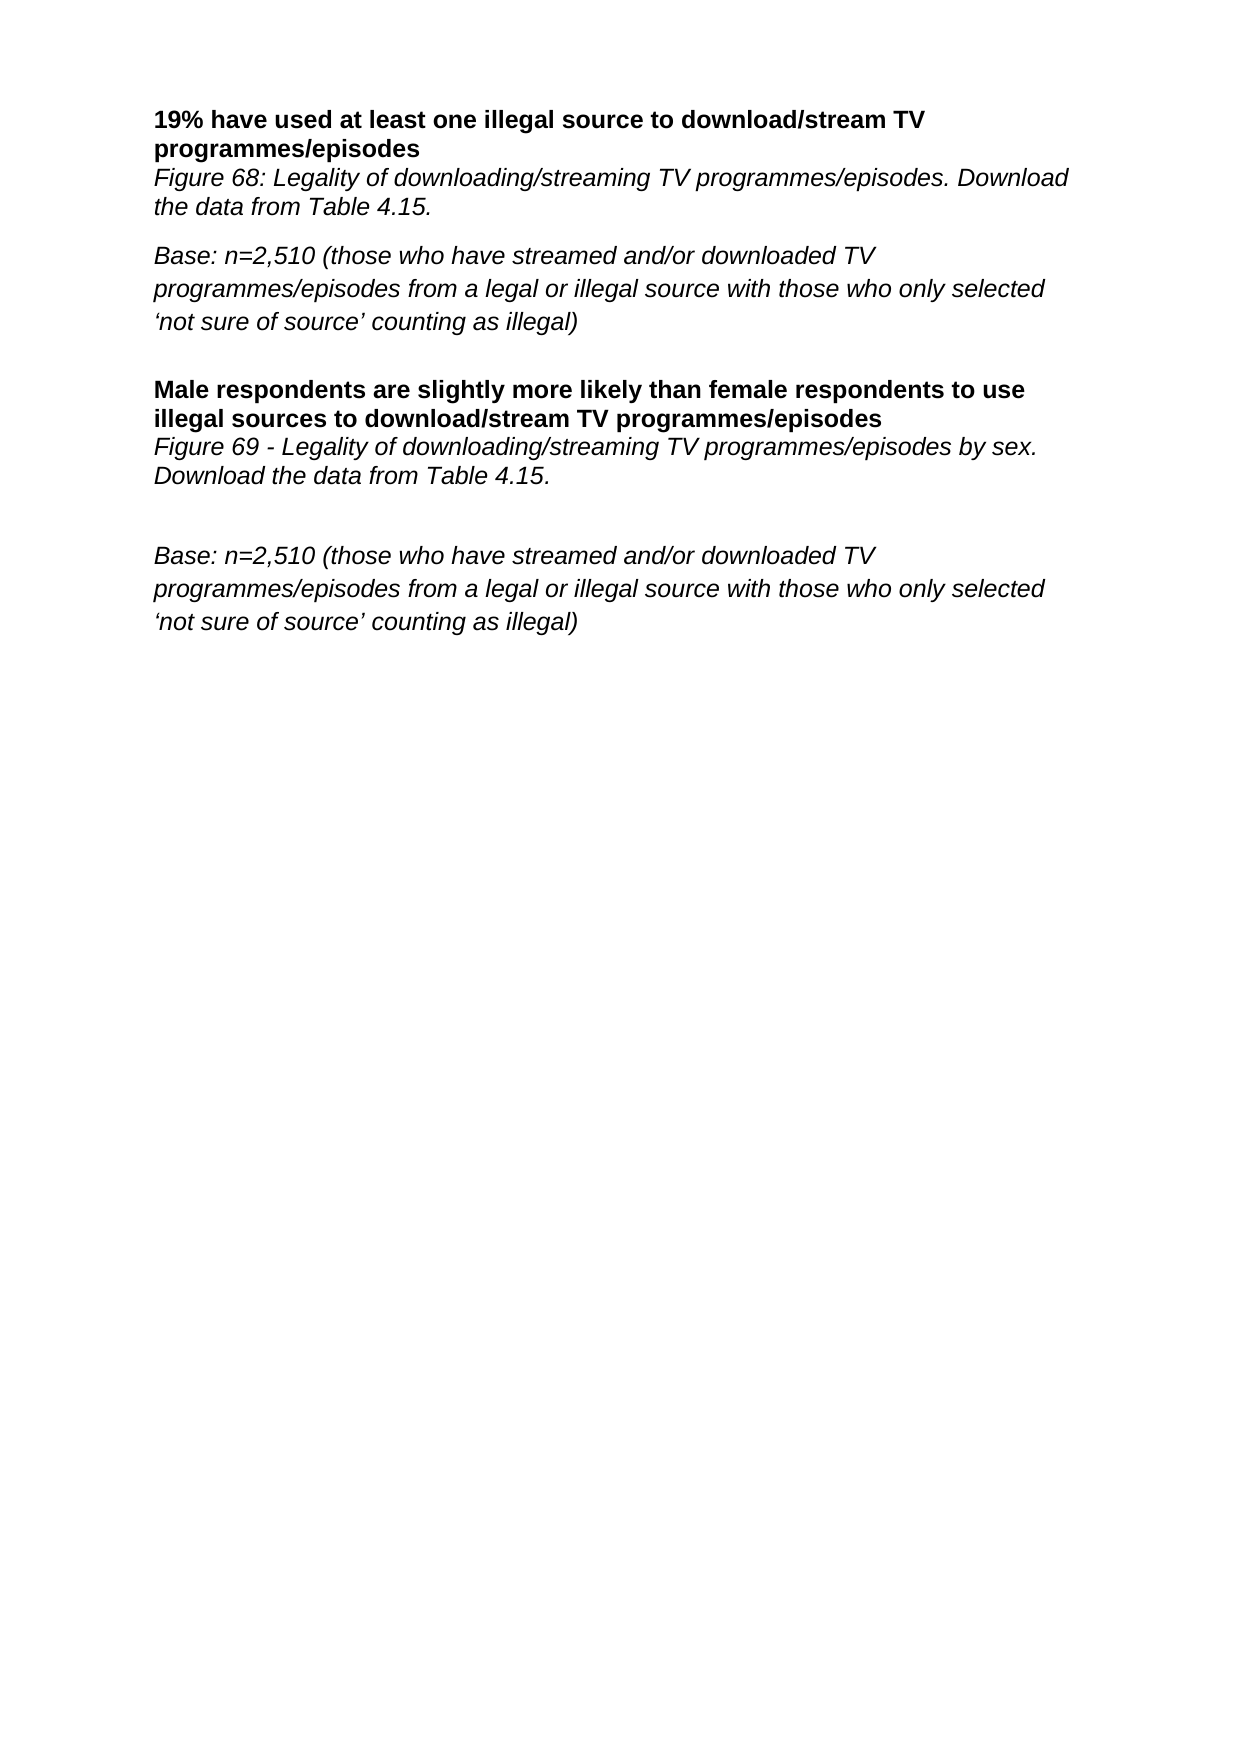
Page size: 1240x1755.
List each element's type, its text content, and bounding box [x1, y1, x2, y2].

text Base: n=2,510 (those who have streamed and/or downloaded TV programmes/episodes from a legal or illegal source with those who only selected ‘not sure of source’ counting as illegal) [153, 241, 1089, 336]
text Figure 68: Legality of downloading/streaming TV programmes/episodes. Download the data from Table 4.15. [153, 163, 1089, 221]
text Figure 69 - Legality of downloading/streaming TV programmes/episodes by sex. Download the data from Table 4.15. [153, 432, 1089, 490]
subtitle 19% have used at least one illegal source to download/stream TV programmes/episodes [153, 106, 1089, 163]
subtitle Male respondents are slightly more likely than female respondents to use illegal sources to download/stream TV programmes/episodes [153, 375, 1089, 432]
text Base: n=2,510 (those who have streamed and/or downloaded TV programmes/episodes from a legal or illegal source with those who only selected ‘not sure of source’ counting as illegal) [153, 541, 1089, 636]
